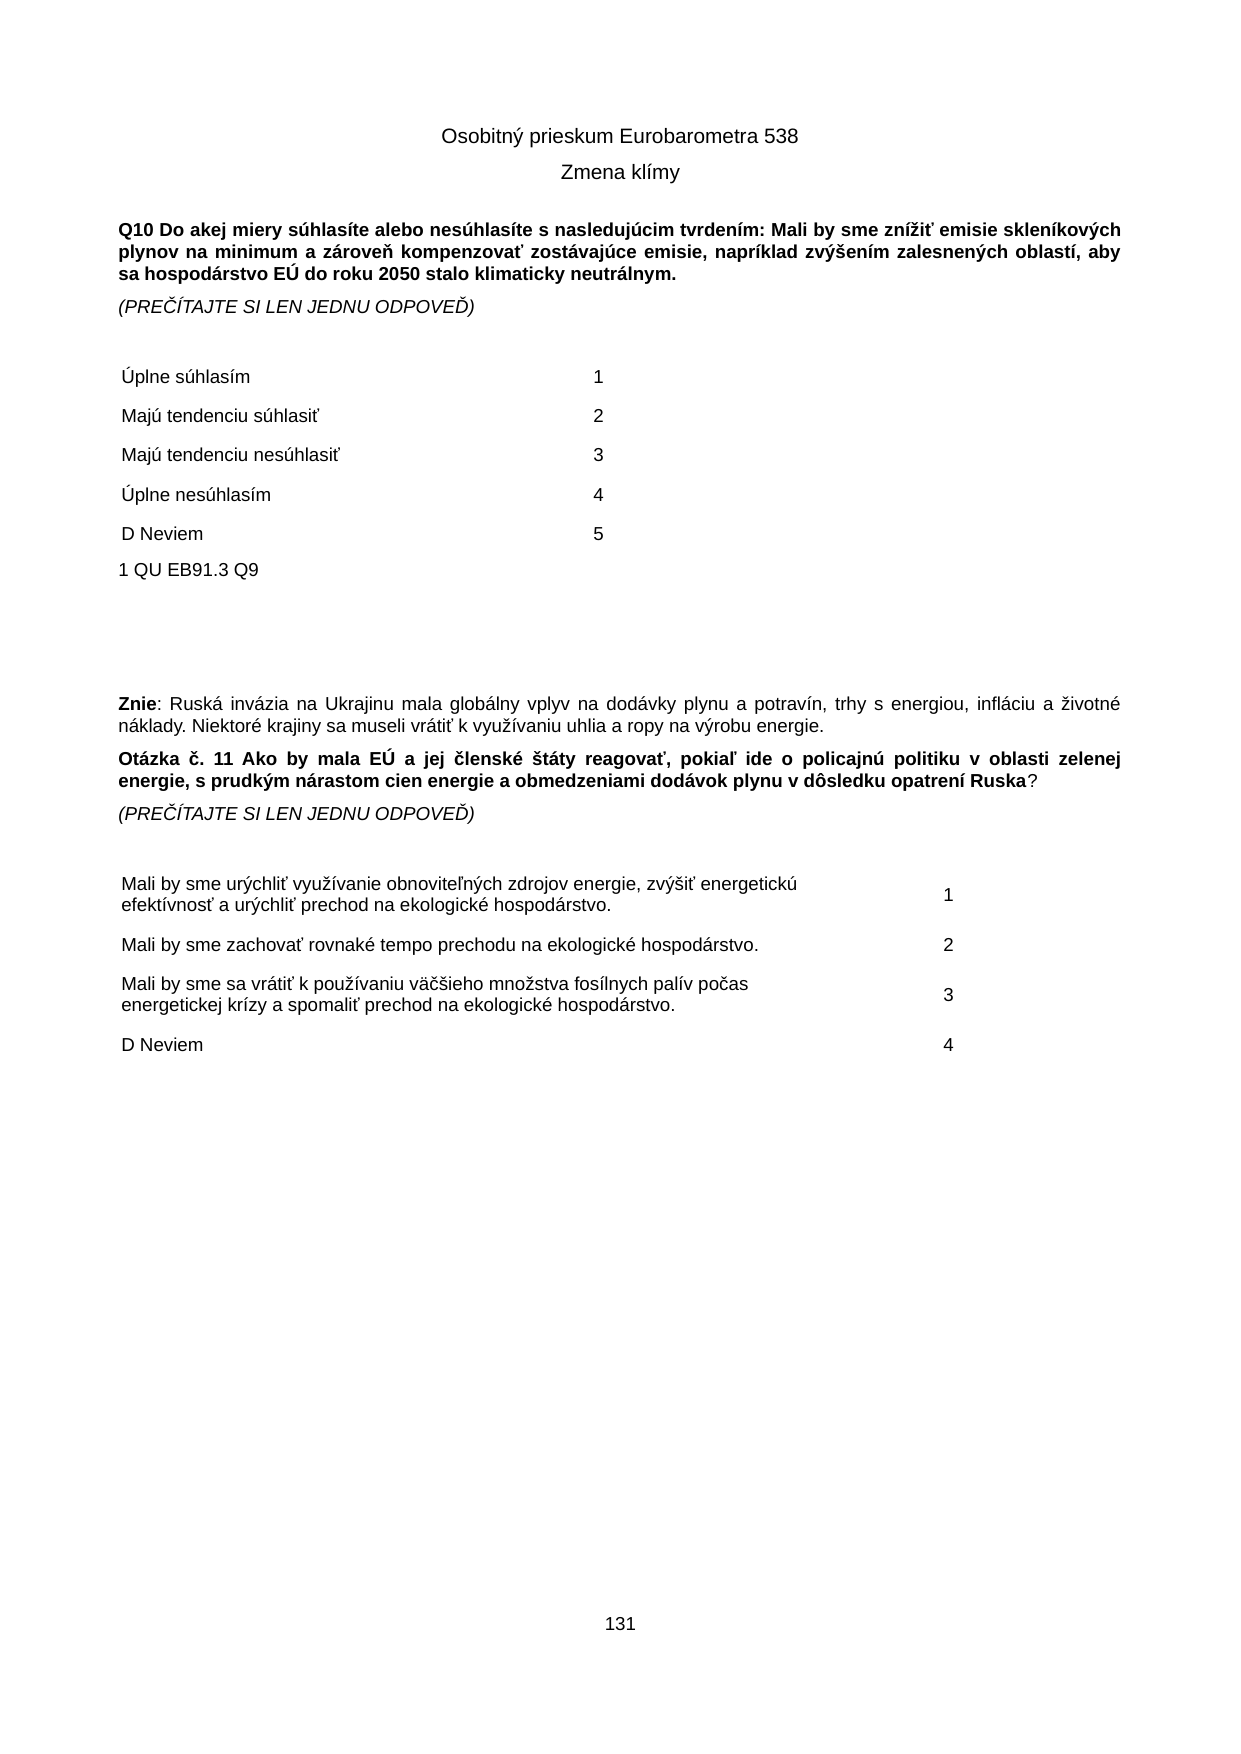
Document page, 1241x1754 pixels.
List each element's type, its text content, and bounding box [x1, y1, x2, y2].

table_cell 3 [468, 435, 606, 474]
text (PREČÍTAJTE SI LEN JEDNU ODPOVEĎ) [118, 803, 1122, 824]
table_cell 2 [818, 925, 956, 964]
text (PREČÍTAJTE SI LEN JEDNU ODPOVEĎ) [118, 296, 1122, 317]
table_header 1 [818, 864, 956, 924]
table_cell Mali by sme zachovať rovnaké tempo prechodu na ekologické hospodárstvo. [118, 925, 818, 964]
table_cell Mali by sme sa vrátiť k používaniu väčšieho množstva fosílnych palív počas energetickej krízy a spomaliť prechod na ekologické hospodárstvo. [118, 964, 818, 1025]
text Otázka č. 11 Ako by mala EÚ a jej členské štáty reagovať, pokiaľ ide o policajnú politiku v oblasti zelenej energie, s prudkým nárastom cien energie a obmedzeniami dodávok plynu v dôsledku opatrení Ruska? [118, 748, 1122, 791]
table_header Mali by sme urýchliť využívanie obnoviteľných zdrojov energie, zvýšiť energetickú efektívnosť a urýchliť prechod na ekologické hospodárstvo. [118, 864, 818, 924]
table_cell Majú tendenciu súhlasiť [118, 396, 468, 435]
table_cell 4 [468, 475, 606, 514]
text 1 QU EB91.3 Q9 [118, 559, 1122, 581]
text Q10 Do akej miery súhlasíte alebo nesúhlasíte s nasledujúcim tvrdením: Mali by sme znížiť emisie skleníkových plynov na minimum a zároveň kompenzovať zostávajúce emisie, napríklad zvýšením zalesnených oblastí, aby sa hospodárstvo EÚ do roku 2050 stalo klimaticky neutrálnym. [118, 219, 1122, 284]
table_cell Majú tendenciu nesúhlasiť [118, 435, 468, 474]
table_cell 4 [818, 1025, 956, 1064]
table_header Úplne súhlasím [118, 357, 468, 396]
table_cell 2 [468, 396, 606, 435]
table_cell 5 [468, 514, 606, 553]
table_cell D Neviem [118, 514, 468, 553]
table_cell D Neviem [118, 1025, 818, 1064]
table_cell Úplne nesúhlasím [118, 475, 468, 514]
text Znie: Ruská invázia na Ukrajinu mala globálny vplyv na dodávky plynu a potravín, trhy s energiou, infláciu a životné náklady. Niektoré krajiny sa museli vrátiť k využívaniu uhlia a ropy na výrobu energie. [118, 693, 1122, 736]
table_cell 3 [818, 964, 956, 1025]
table_header 1 [468, 357, 606, 396]
